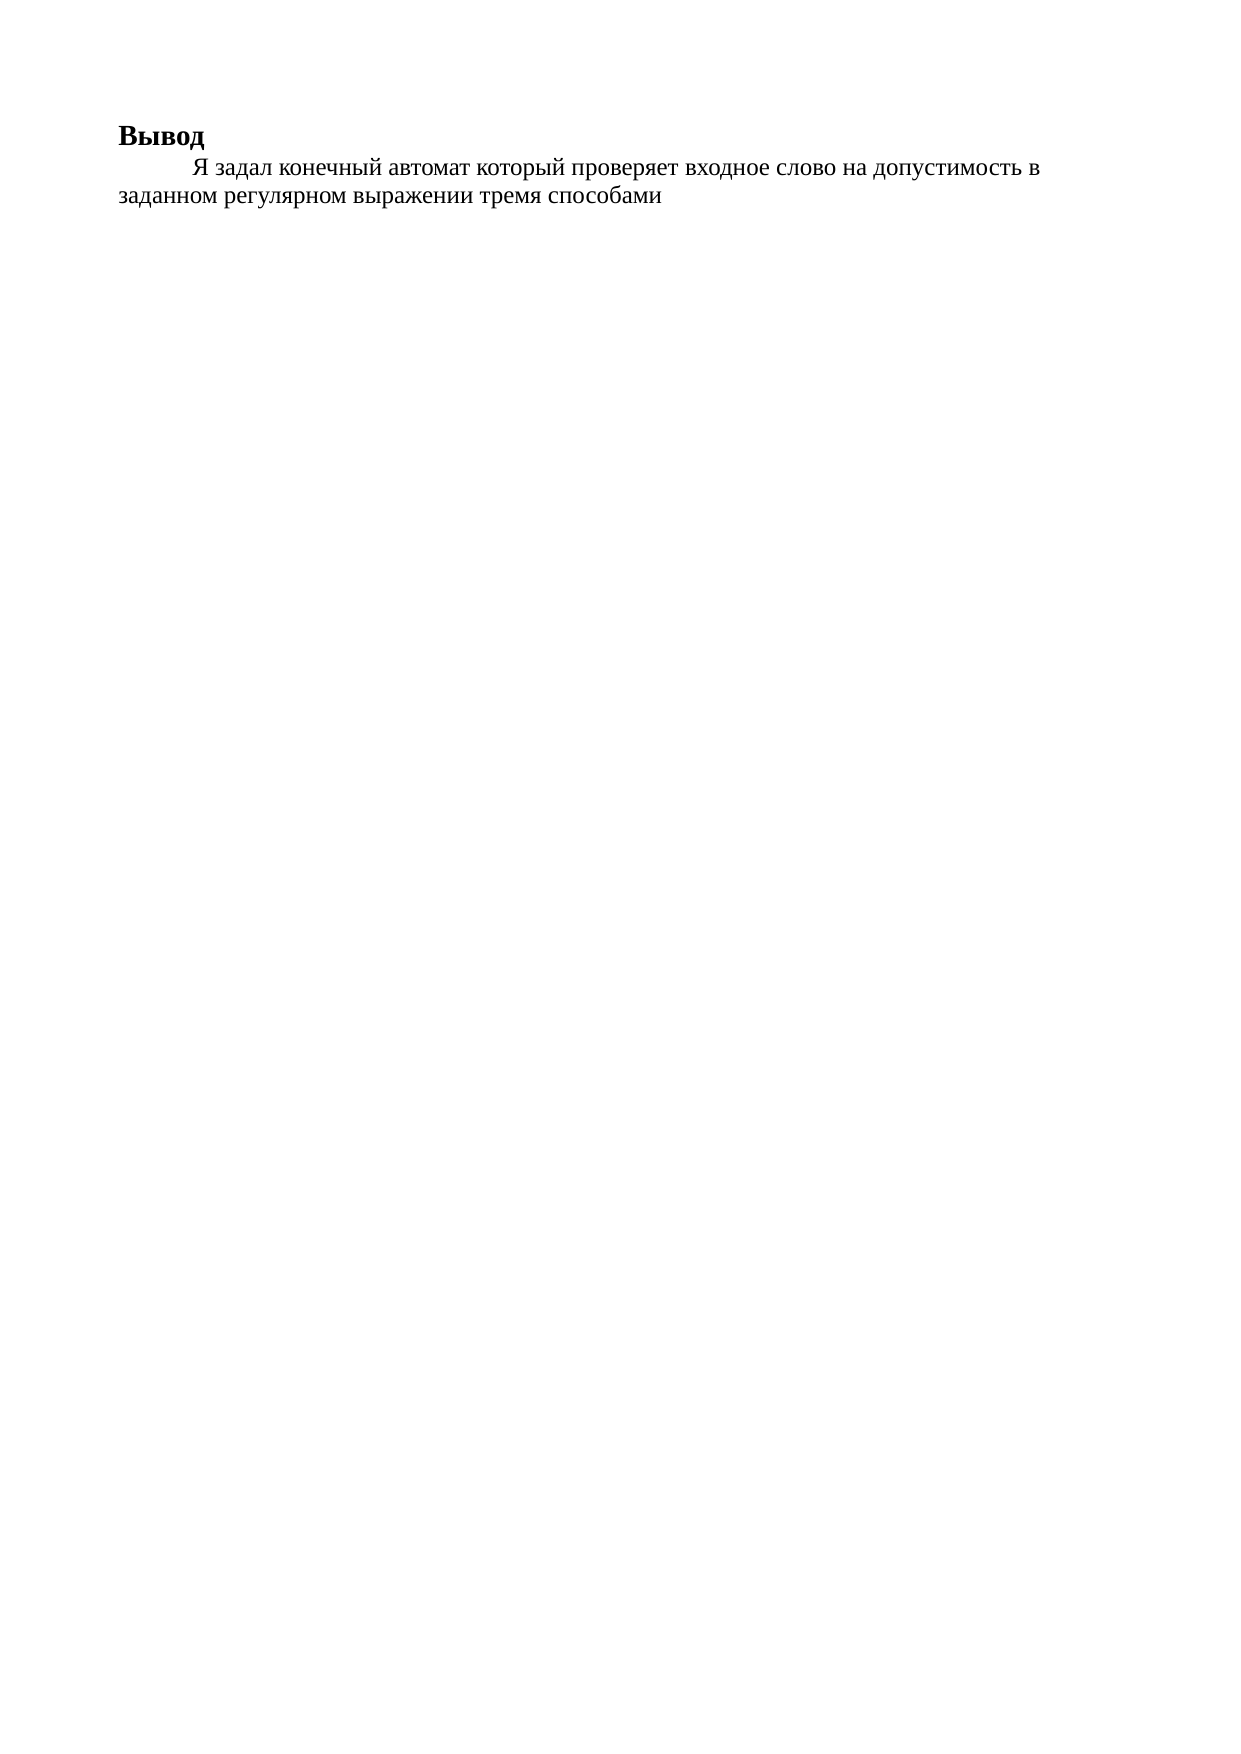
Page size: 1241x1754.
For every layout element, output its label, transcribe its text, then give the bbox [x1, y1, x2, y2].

text Вывод Я задал конечный автомат который проверяет входное слово на допустимость в заданном регулярном выражении тремя способами [118, 118, 1122, 238]
